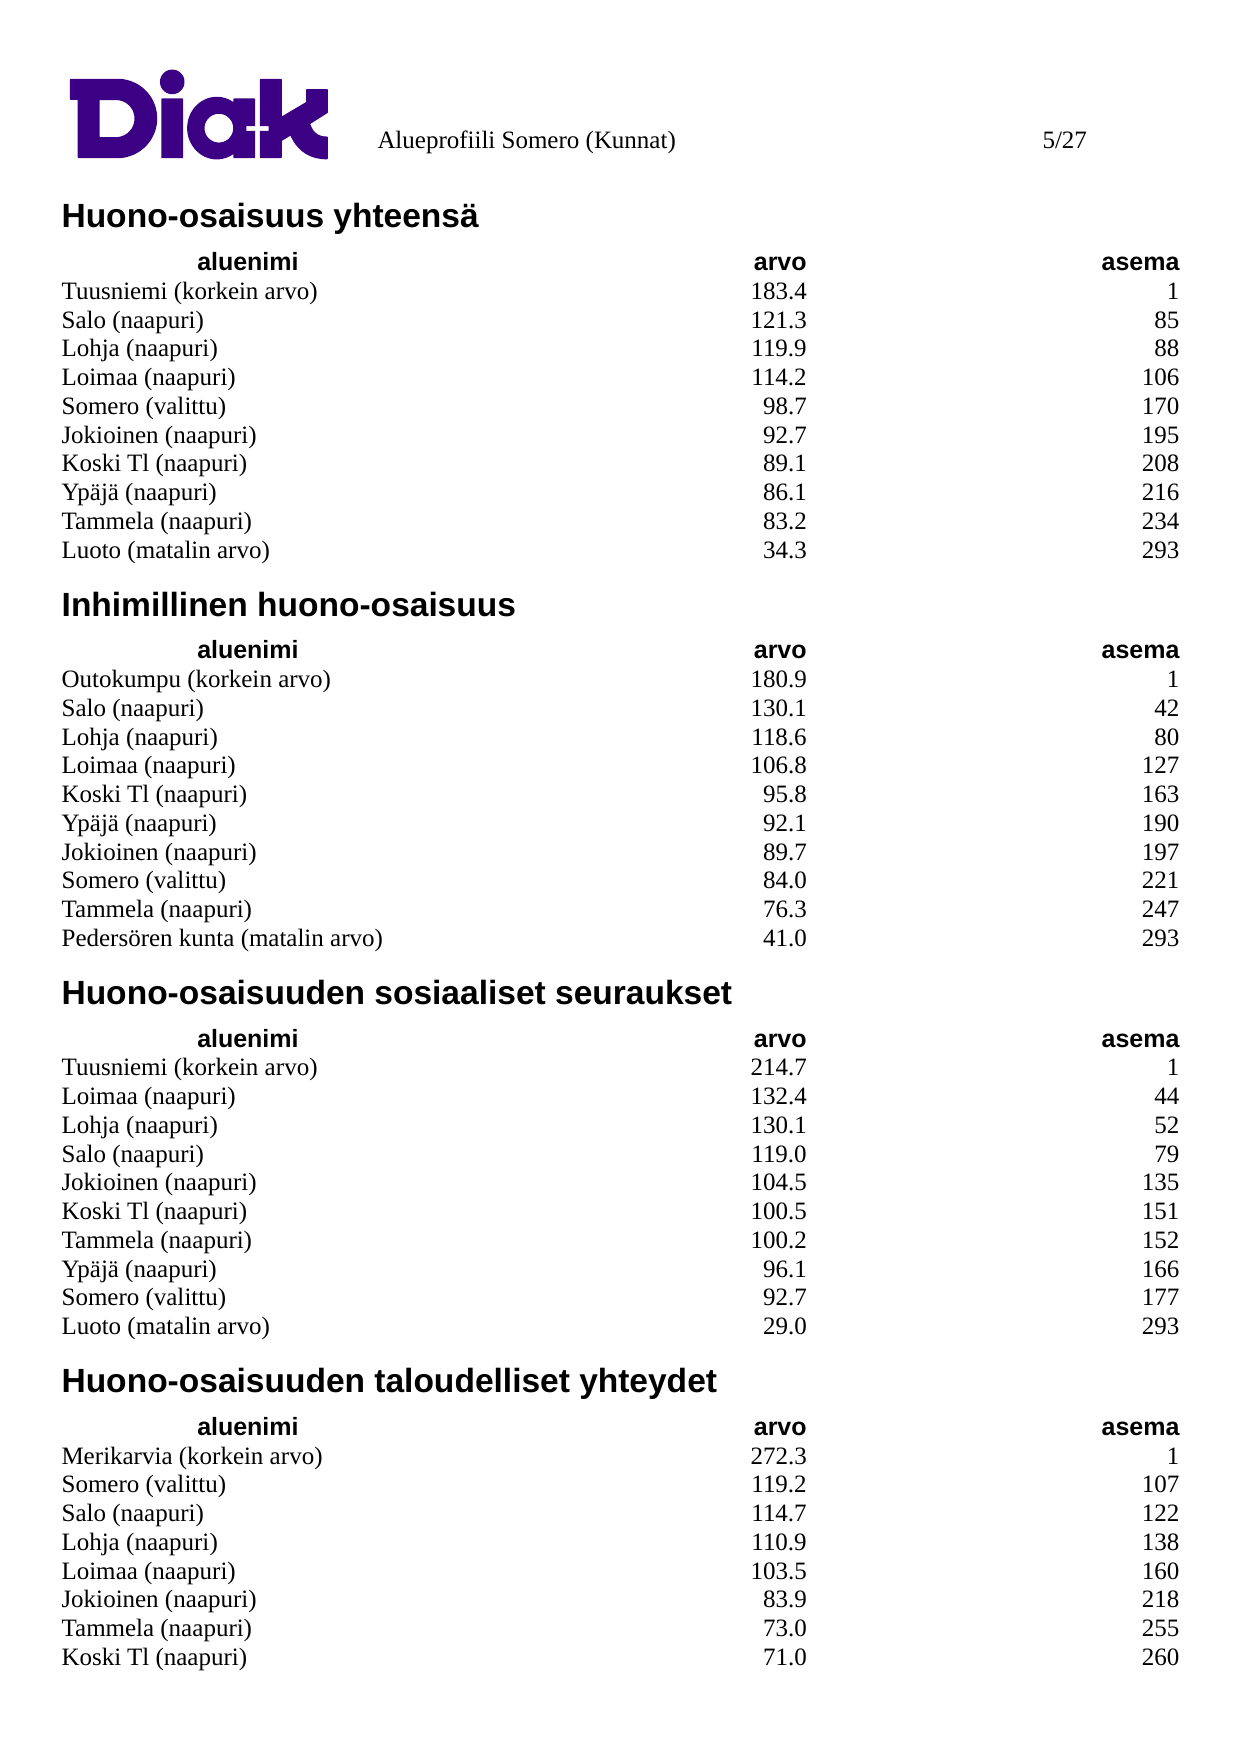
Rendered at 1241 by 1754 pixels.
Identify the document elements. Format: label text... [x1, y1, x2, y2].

table_cell 119.0 [434, 1139, 806, 1167]
table_cell 92.1 [434, 808, 806, 837]
table_cell 1 [806, 276, 1179, 305]
table_cell 52 [806, 1110, 1179, 1139]
table_cell 100.5 [434, 1196, 806, 1225]
table_cell 272.3 [434, 1441, 806, 1469]
table_cell 190 [806, 808, 1179, 837]
table_cell Salo (naapuri) [61, 305, 434, 333]
table_cell 152 [806, 1225, 1179, 1254]
table_cell Outokumpu (korkein arvo) [61, 664, 434, 693]
table_cell 163 [806, 779, 1179, 808]
table_cell Jokioinen (naapuri) [61, 837, 434, 866]
table_cell Tuusniemi (korkein arvo) [61, 1053, 434, 1081]
table_cell 110.9 [434, 1527, 806, 1556]
table_cell Lohja (naapuri) [61, 1527, 434, 1556]
table_cell 118.6 [434, 722, 806, 751]
table_cell 197 [806, 837, 1179, 866]
table_cell 221 [806, 866, 1179, 894]
table_cell 106.8 [434, 751, 806, 779]
table_cell 177 [806, 1283, 1179, 1311]
table_cell 92.7 [434, 1283, 806, 1311]
table_cell Koski Tl (naapuri) [61, 779, 434, 808]
table_cell 114.2 [434, 362, 806, 391]
table_cell 130.1 [434, 693, 806, 722]
table_cell Loimaa (naapuri) [61, 1081, 434, 1110]
table_header arvo [434, 636, 806, 664]
table_cell Merikarvia (korkein arvo) [61, 1441, 434, 1469]
table_cell Koski Tl (naapuri) [61, 1196, 434, 1225]
table_cell 214.7 [434, 1053, 806, 1081]
table_cell 132.4 [434, 1081, 806, 1110]
table_cell 138 [806, 1527, 1179, 1556]
table_cell 293 [806, 923, 1179, 952]
table_cell 160 [806, 1556, 1179, 1584]
table_cell 100.2 [434, 1225, 806, 1254]
table_cell 86.1 [434, 477, 806, 506]
table_header aluenimi [61, 247, 434, 276]
table_cell 1 [806, 1441, 1179, 1469]
table_header asema [806, 1412, 1179, 1441]
table_cell 85 [806, 305, 1179, 333]
table_cell 41.0 [434, 923, 806, 952]
table_cell 260 [806, 1642, 1179, 1671]
table_cell Tammela (naapuri) [61, 894, 434, 923]
table_cell 89.1 [434, 449, 806, 477]
table_header aluenimi [61, 636, 434, 664]
table_cell 135 [806, 1168, 1179, 1196]
table_cell 84.0 [434, 866, 806, 894]
table_cell 122 [806, 1498, 1179, 1527]
table_cell Somero (valittu) [61, 866, 434, 894]
table_cell 76.3 [434, 894, 806, 923]
table_cell 121.3 [434, 305, 806, 333]
table_cell 96.1 [434, 1254, 806, 1282]
table_cell 103.5 [434, 1556, 806, 1584]
table_cell 92.7 [434, 420, 806, 448]
table_cell 208 [806, 449, 1179, 477]
table_cell 293 [806, 1311, 1179, 1340]
table_cell 119.2 [434, 1470, 806, 1498]
subtitle Inhimillinen huono-osaisuus [61, 584, 1179, 623]
subtitle Huono-osaisuus yhteensä [61, 196, 1179, 235]
table_cell 127 [806, 751, 1179, 779]
table_header asema [806, 247, 1179, 276]
table_cell 234 [806, 506, 1179, 535]
table_cell Koski Tl (naapuri) [61, 449, 434, 477]
table_cell 89.7 [434, 837, 806, 866]
table_cell Jokioinen (naapuri) [61, 420, 434, 448]
table_cell 195 [806, 420, 1179, 448]
table_cell Tuusniemi (korkein arvo) [61, 276, 434, 305]
table_cell 247 [806, 894, 1179, 923]
table_cell Ypäjä (naapuri) [61, 808, 434, 837]
table_cell 83.9 [434, 1585, 806, 1613]
table_cell Tammela (naapuri) [61, 1613, 434, 1642]
table_cell 1 [806, 1053, 1179, 1081]
table_cell 216 [806, 477, 1179, 506]
table_cell 79 [806, 1139, 1179, 1167]
table_cell Tammela (naapuri) [61, 1225, 434, 1254]
table_cell 107 [806, 1470, 1179, 1498]
table_header asema [806, 1024, 1179, 1052]
table_cell Ypäjä (naapuri) [61, 1254, 434, 1282]
table_cell Koski Tl (naapuri) [61, 1642, 434, 1671]
table_cell 170 [806, 391, 1179, 420]
table_cell 44 [806, 1081, 1179, 1110]
table_cell 83.2 [434, 506, 806, 535]
table_cell 104.5 [434, 1168, 806, 1196]
table_cell 88 [806, 334, 1179, 362]
table_cell 218 [806, 1585, 1179, 1613]
table_header arvo [434, 247, 806, 276]
table_cell 255 [806, 1613, 1179, 1642]
subtitle Huono-osaisuuden taloudelliset yhteydet [61, 1361, 1179, 1399]
table_cell Loimaa (naapuri) [61, 751, 434, 779]
table_cell 114.7 [434, 1498, 806, 1527]
table_header asema [806, 636, 1179, 664]
table_header arvo [434, 1412, 806, 1441]
table_header arvo [434, 1024, 806, 1052]
table_cell Salo (naapuri) [61, 1139, 434, 1167]
table_cell 166 [806, 1254, 1179, 1282]
table_cell Loimaa (naapuri) [61, 362, 434, 391]
table_cell 183.4 [434, 276, 806, 305]
table_cell 29.0 [434, 1311, 806, 1340]
table_cell Pedersören kunta (matalin arvo) [61, 923, 434, 952]
table_cell Jokioinen (naapuri) [61, 1585, 434, 1613]
table_cell Somero (valittu) [61, 1283, 434, 1311]
table_cell 1 [806, 664, 1179, 693]
table_cell 98.7 [434, 391, 806, 420]
table_cell Tammela (naapuri) [61, 506, 434, 535]
subtitle Huono-osaisuuden sosiaaliset seuraukset [61, 973, 1179, 1011]
table_cell Salo (naapuri) [61, 693, 434, 722]
table_cell 42 [806, 693, 1179, 722]
table_cell 95.8 [434, 779, 806, 808]
table_header aluenimi [61, 1412, 434, 1441]
table_cell 73.0 [434, 1613, 806, 1642]
table_cell 71.0 [434, 1642, 806, 1671]
table_cell Luoto (matalin arvo) [61, 1311, 434, 1340]
table_cell Lohja (naapuri) [61, 334, 434, 362]
table_cell 180.9 [434, 664, 806, 693]
table_cell Jokioinen (naapuri) [61, 1168, 434, 1196]
table_cell Luoto (matalin arvo) [61, 535, 434, 563]
table_cell Salo (naapuri) [61, 1498, 434, 1527]
table_cell 34.3 [434, 535, 806, 563]
table_cell 151 [806, 1196, 1179, 1225]
table_cell Lohja (naapuri) [61, 1110, 434, 1139]
table_cell 106 [806, 362, 1179, 391]
table_cell 80 [806, 722, 1179, 751]
table_cell 293 [806, 535, 1179, 563]
table_cell Somero (valittu) [61, 391, 434, 420]
table_cell 130.1 [434, 1110, 806, 1139]
table_cell Somero (valittu) [61, 1470, 434, 1498]
table_cell Loimaa (naapuri) [61, 1556, 434, 1584]
table_cell 119.9 [434, 334, 806, 362]
table_cell Lohja (naapuri) [61, 722, 434, 751]
table_header aluenimi [61, 1024, 434, 1052]
table_cell Ypäjä (naapuri) [61, 477, 434, 506]
